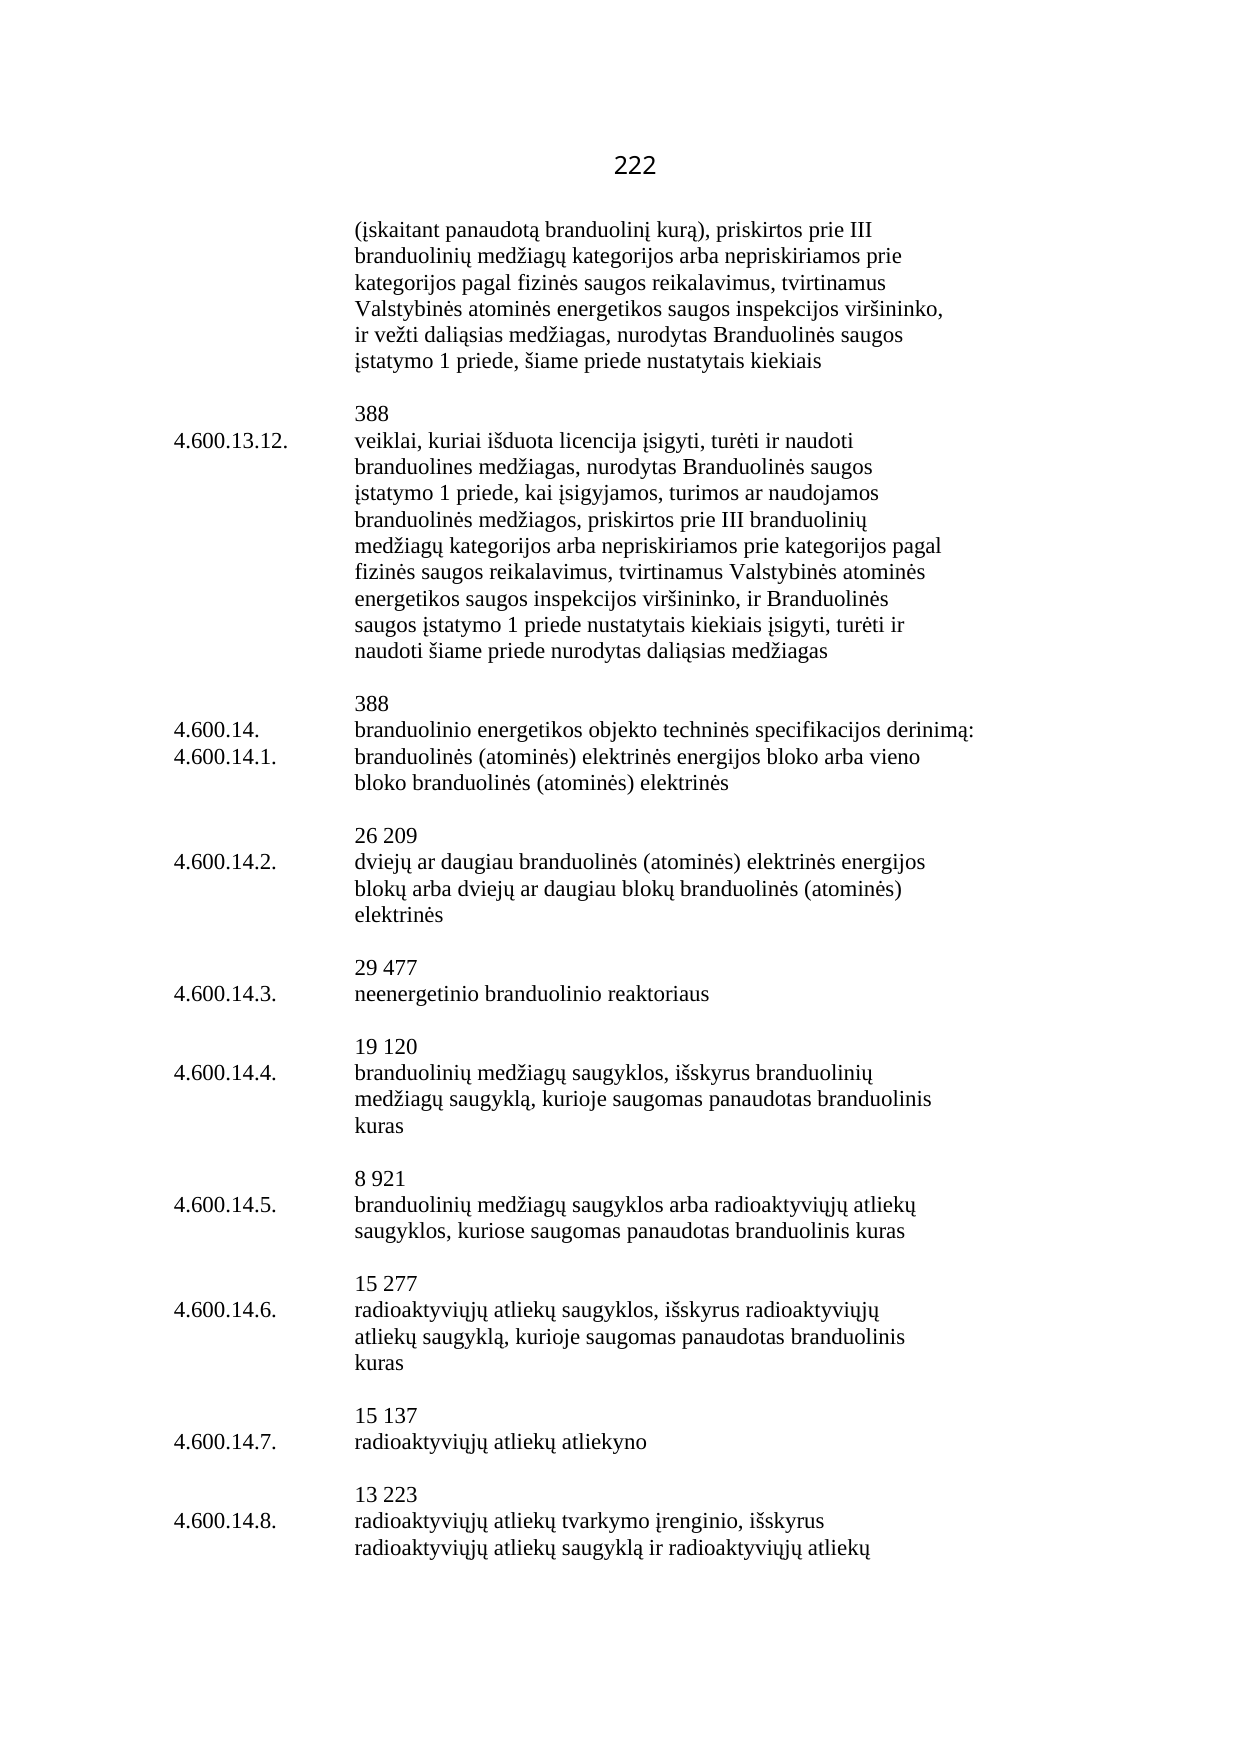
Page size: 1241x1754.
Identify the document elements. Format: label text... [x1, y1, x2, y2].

text 4.600.14.4. branduolinių medžiagų saugyklos, išskyrus branduolinių medžiagų saugyklą, kurioje saugomas panaudotas branduolinis kuras 8 921 [174, 1059, 945, 1191]
text 4.600.14.5. branduolinių medžiagų saugyklos arba radioaktyviųjų atliekų saugyklos, kuriose saugomas panaudotas branduolinis kuras 15 277 [174, 1191, 945, 1296]
text (įskaitant panaudotą branduolinį kurą), priskirtos prie III branduolinių medžiagų kategorijos arba nepriskiriamos prie kategorijos pagal fizinės saugos reikalavimus, tvirtinamus Valstybinės atominės energetikos saugos inspekcijos viršininko, ir vežti daliąsias medžiagas, nurodytas Branduolinės saugos įstatymo 1 priede, šiame priede nustatytais kiekiais 388 [174, 216, 945, 427]
text 4.600.14.8. radioaktyviųjų atliekų tvarkymo įrenginio, išskyrus radioaktyviųjų atliekų saugyklą ir radioaktyviųjų atliekų [174, 1507, 945, 1560]
text 4.600.13.12. veiklai, kuriai išduota licencija įsigyti, turėti ir naudoti branduolines medžiagas, nurodytas Branduolinės saugos įstatymo 1 priede, kai įsigyjamos, turimos ar naudojamos branduolinės medžiagos, priskirtos prie III branduolinių medžiagų kategorijos arba nepriskiriamos prie kategorijos pagal fizinės saugos reikalavimus, tvirtinamus Valstybinės atominės energetikos saugos inspekcijos viršininko, ir Branduolinės saugos įstatymo 1 priede nustatytais kiekiais įsigyti, turėti ir naudoti šiame priede nurodytas daliąsias medžiagas 388 [174, 427, 945, 717]
text 4.600.14. branduolinio energetikos objekto techninės specifikacijos derinimą: [174, 717, 1034, 743]
text 4.600.14.3. neenergetinio branduolinio reaktoriaus 19 120 [174, 980, 945, 1059]
text 4.600.14.2. dviejų ar daugiau branduolinės (atominės) elektrinės energijos blokų arba dviejų ar daugiau blokų branduolinės (atominės) elektrinės 29 477 [174, 848, 945, 980]
text 4.600.14.7. radioaktyviųjų atliekų atliekyno 13 223 [174, 1428, 945, 1507]
text 4.600.14.6. radioaktyviųjų atliekų saugyklos, išskyrus radioaktyviųjų atliekų saugyklą, kurioje saugomas panaudotas branduolinis kuras 15 137 [174, 1296, 945, 1428]
text 4.600.14.1. branduolinės (atominės) elektrinės energijos bloko arba vieno bloko branduolinės (atominės) elektrinės 26 209 [174, 743, 945, 848]
